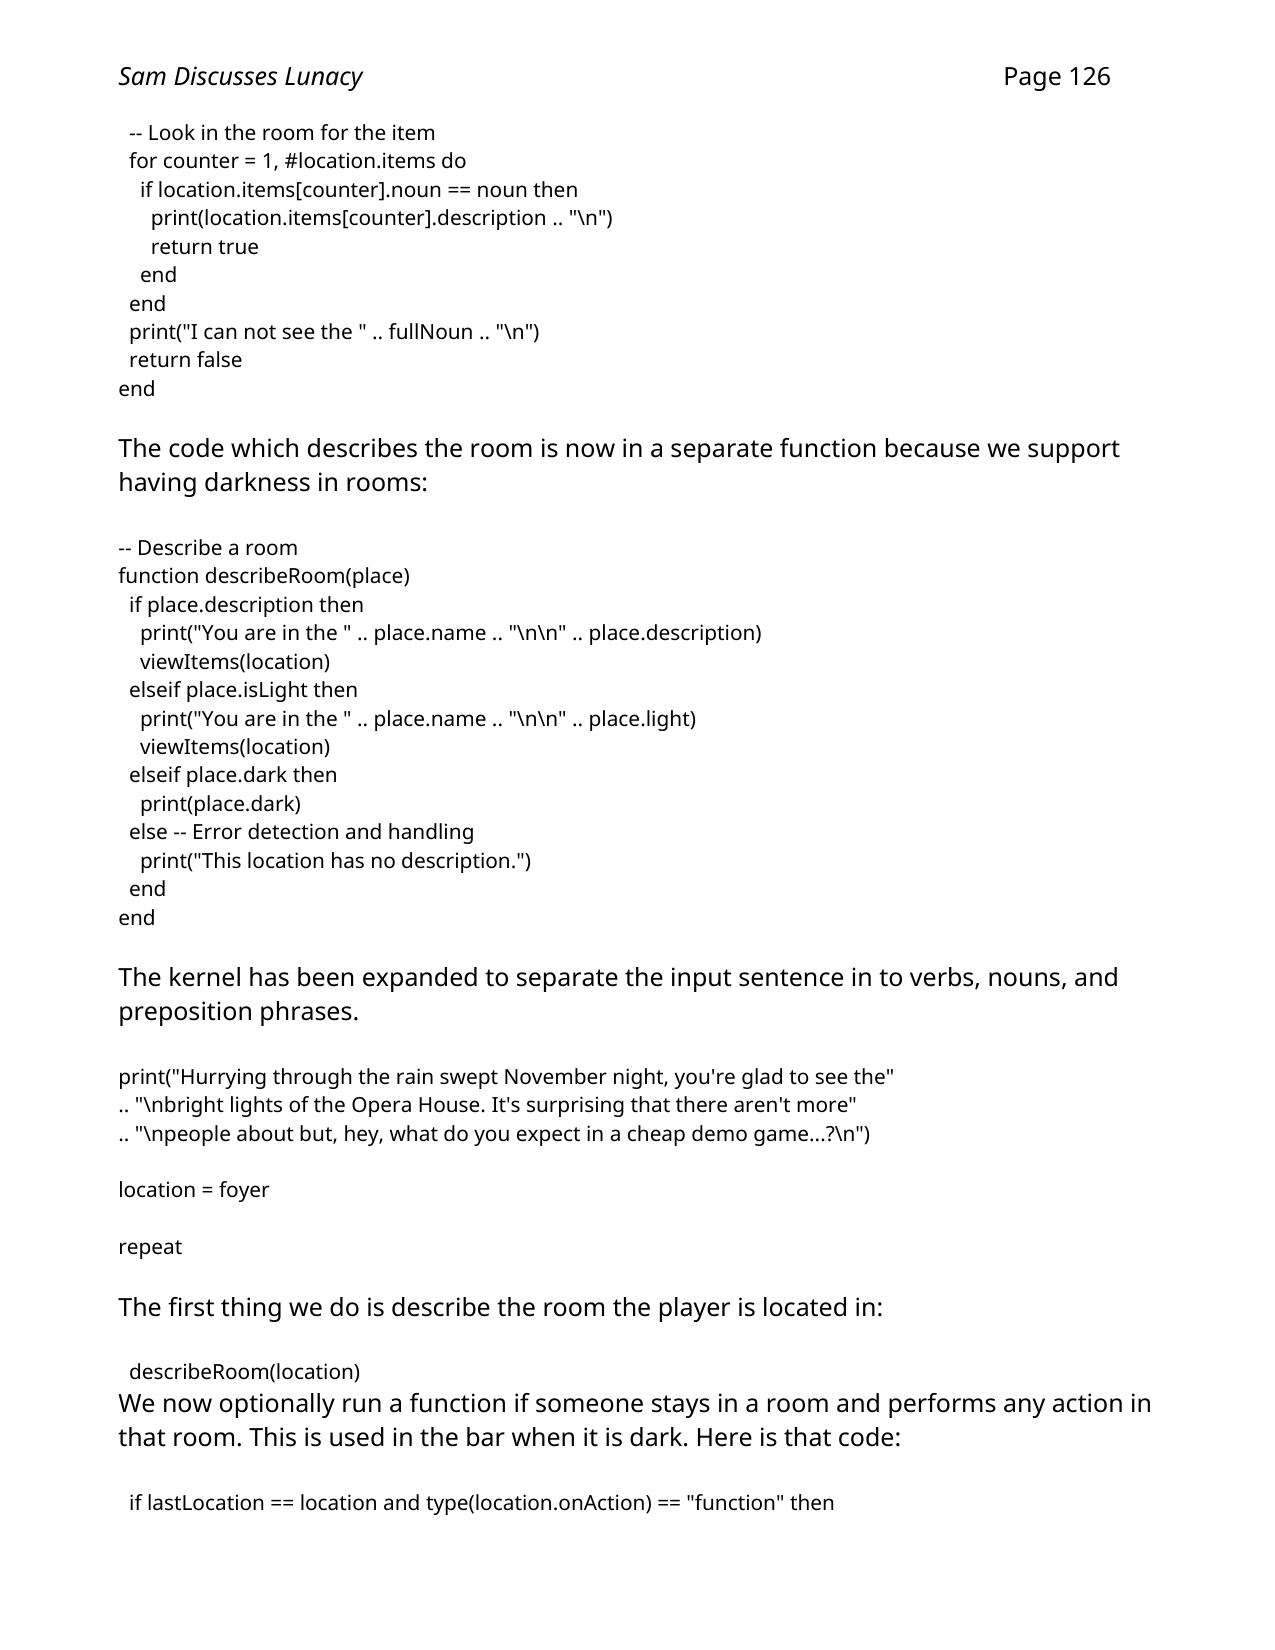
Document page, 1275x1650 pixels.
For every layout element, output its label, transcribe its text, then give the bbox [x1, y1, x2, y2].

text print("You are in the " .. place.name .. "\n\n" .. place.description) [118, 618, 1157, 647]
text repeat [118, 1232, 1157, 1261]
text print("You are in the " .. place.name .. "\n\n" .. place.light) [118, 704, 1157, 732]
text if location.items[counter].noun == noun then [118, 175, 1157, 203]
text -- Look in the room for the item [118, 118, 1157, 146]
text The first thing we do is describe the room the player is located in: [118, 1289, 1157, 1323]
text if place.description then [118, 590, 1157, 618]
text elseif place.dark then [118, 761, 1157, 789]
text else -- Error detection and handling [118, 817, 1157, 846]
text end [118, 903, 1157, 931]
text .. "\nbright lights of the Opera House. It's surprising that there aren't more" [118, 1090, 1157, 1119]
text print(place.dark) [118, 789, 1157, 817]
text print("I can not see the " .. fullNoun .. "\n") [118, 317, 1157, 346]
text if lastLocation == location and type(location.onAction) == "function" then [118, 1488, 1157, 1516]
text print("This location has no description.") [118, 846, 1157, 874]
text -- Describe a room [118, 533, 1157, 561]
text function describeRoom(place) [118, 561, 1157, 590]
text return false [118, 346, 1157, 374]
text The code which describes the room is now in a separate function because we support having darkness in rooms: [118, 431, 1157, 499]
text We now optionally run a function if someone stays in a room and performs any action in that room. This is used in the bar when it is dark. Here is that code: [118, 1386, 1157, 1454]
text viewItems(location) [118, 732, 1157, 761]
text elseif place.isLight then [118, 675, 1157, 704]
text end [118, 289, 1157, 317]
text viewItems(location) [118, 647, 1157, 675]
text print(location.items[counter].description .. "\n") [118, 203, 1157, 232]
text describeRoom(location) [118, 1357, 1157, 1386]
text The kernel has been expanded to separate the input sentence in to verbs, nouns, and preposition phrases. [118, 959, 1157, 1028]
text print("Hurrying through the rain swept November night, you're glad to see the" [118, 1062, 1157, 1090]
text end [118, 874, 1157, 903]
text for counter = 1, #location.items do [118, 146, 1157, 175]
text location = foyer [118, 1176, 1157, 1204]
text end [118, 260, 1157, 289]
text return true [118, 232, 1157, 260]
text end [118, 374, 1157, 402]
text .. "\npeople about but, hey, what do you expect in a cheap demo game...?\n") [118, 1119, 1157, 1147]
